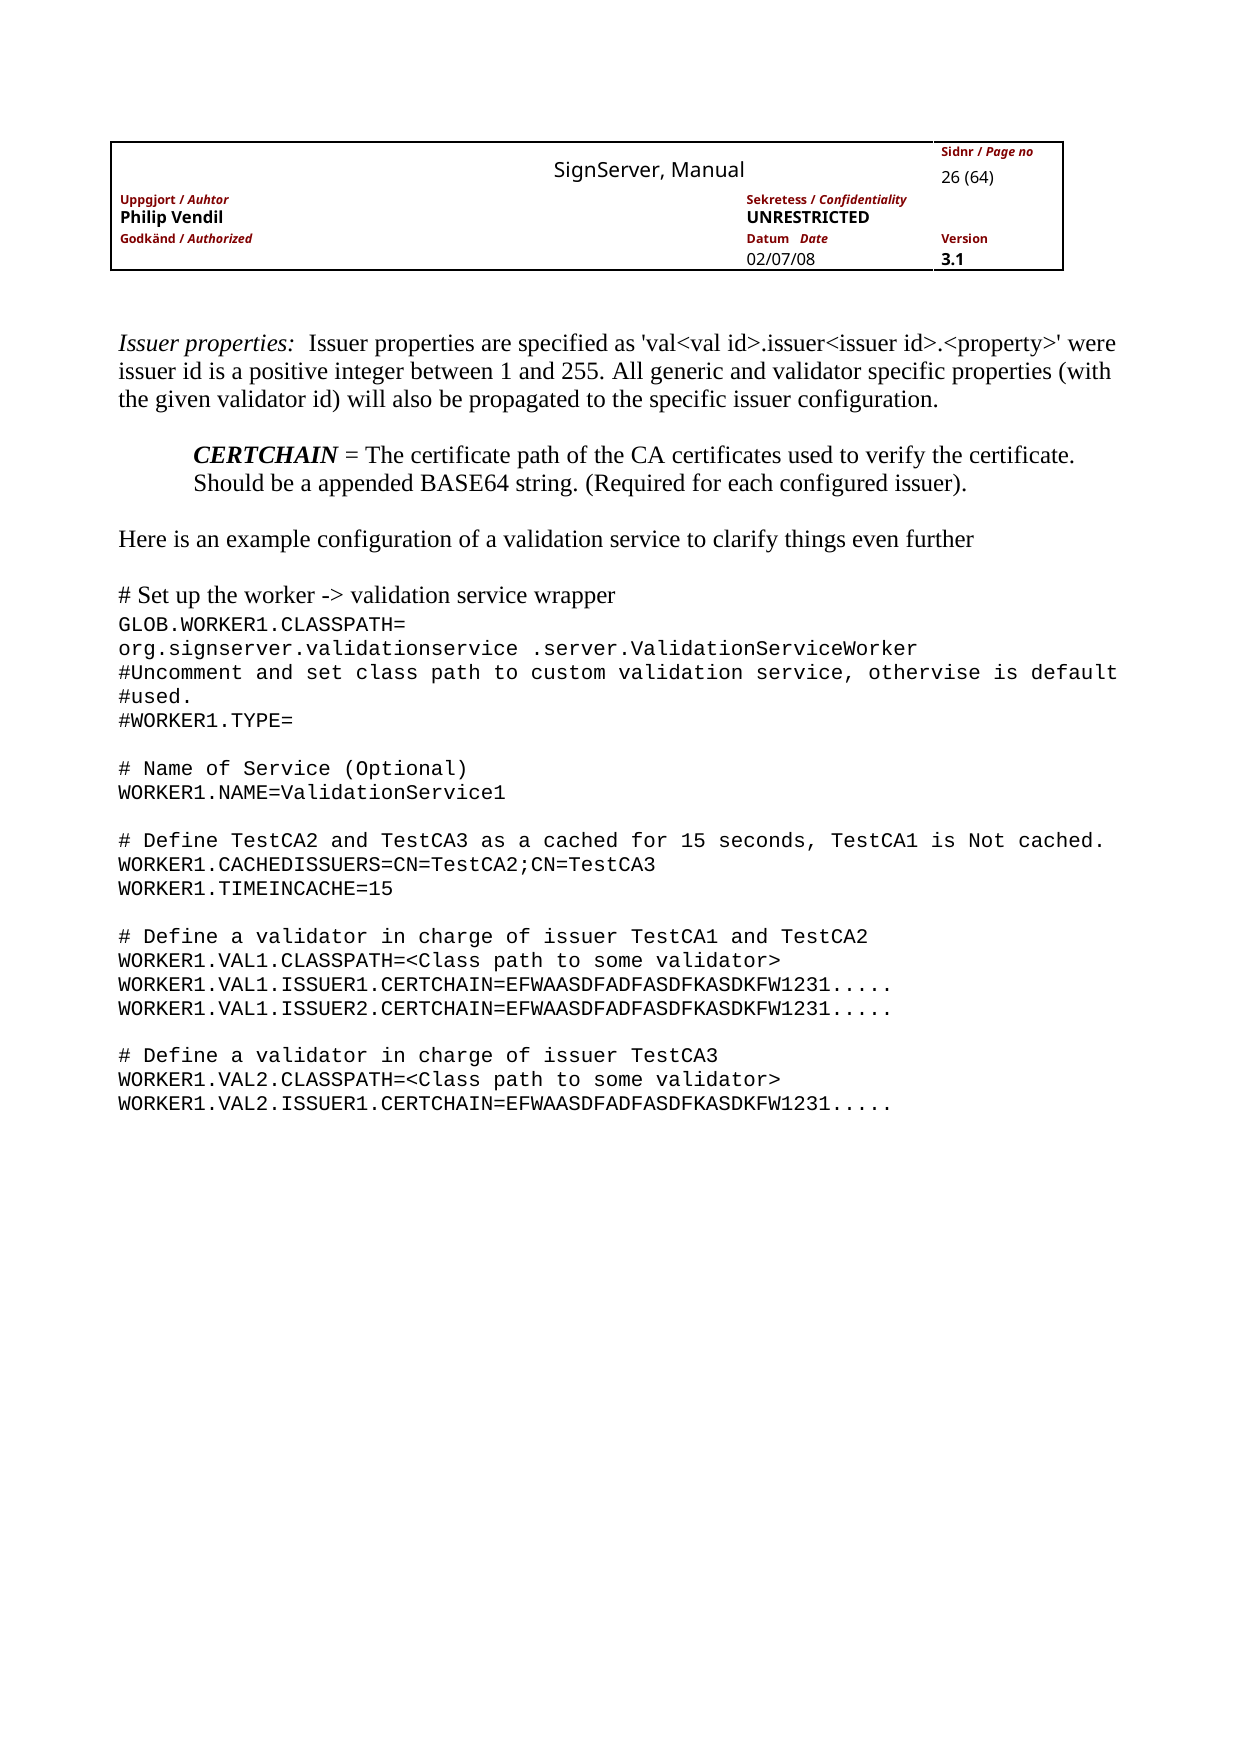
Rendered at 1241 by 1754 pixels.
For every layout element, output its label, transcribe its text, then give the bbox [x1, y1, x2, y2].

text WORKER1.NAME=ValidationService1 [118, 782, 1122, 806]
text # Set up the worker -> validation service wrapper [118, 581, 1122, 609]
text CERTCHAIN = The certificate path of the CA certificates used to verify the certificate. Should be a appended BASE64 string. (Required for each configured issuer). [193, 441, 1122, 497]
text WORKER1.VAL2.CLASSPATH=<Class path to some validator> [118, 1069, 1122, 1093]
text #WORKER1.TYPE= [118, 710, 1122, 734]
text WORKER1.TIMEINCACHE=15 [118, 878, 1122, 902]
text WORKER1.VAL1.CLASSPATH=<Class path to some validator> [118, 949, 1122, 973]
text Here is an example configuration of a validation service to clarify things even further [118, 525, 1122, 553]
text # Define a validator in charge of issuer TestCA1 and TestCA2 [118, 926, 1122, 949]
text Issuer properties: Issuer properties are specified as 'val<val id>.issuer<issuer id>.<property>' were issuer id is a positive integer between 1 and 255. All generic and validator specific properties (with the given validator id) will also be propagated to the specific issuer configuration. [118, 329, 1122, 413]
text # Name of Service (Optional) [118, 758, 1122, 782]
text WORKER1.VAL2.ISSUER1.CERTCHAIN=EFWAASDFADFASDFKASDKFW1231..... [118, 1093, 1122, 1117]
text GLOB.WORKER1.CLASSPATH= org.signserver.validationservice .server.ValidationServiceWorker [118, 609, 1122, 662]
text WORKER1.CACHEDISSUERS=CN=TestCA2;CN=TestCA3 [118, 854, 1122, 878]
text WORKER1.VAL1.ISSUER2.CERTCHAIN=EFWAASDFADFASDFKASDKFW1231..... [118, 997, 1122, 1021]
text #Uncomment and set class path to custom validation service, othervise is default #used. [118, 662, 1122, 710]
text WORKER1.VAL1.ISSUER1.CERTCHAIN=EFWAASDFADFASDFKASDKFW1231..... [118, 973, 1122, 997]
text # Define a validator in charge of issuer TestCA3 [118, 1045, 1122, 1069]
text # Define TestCA2 and TestCA3 as a cached for 15 seconds, TestCA1 is Not cached. [118, 830, 1122, 854]
